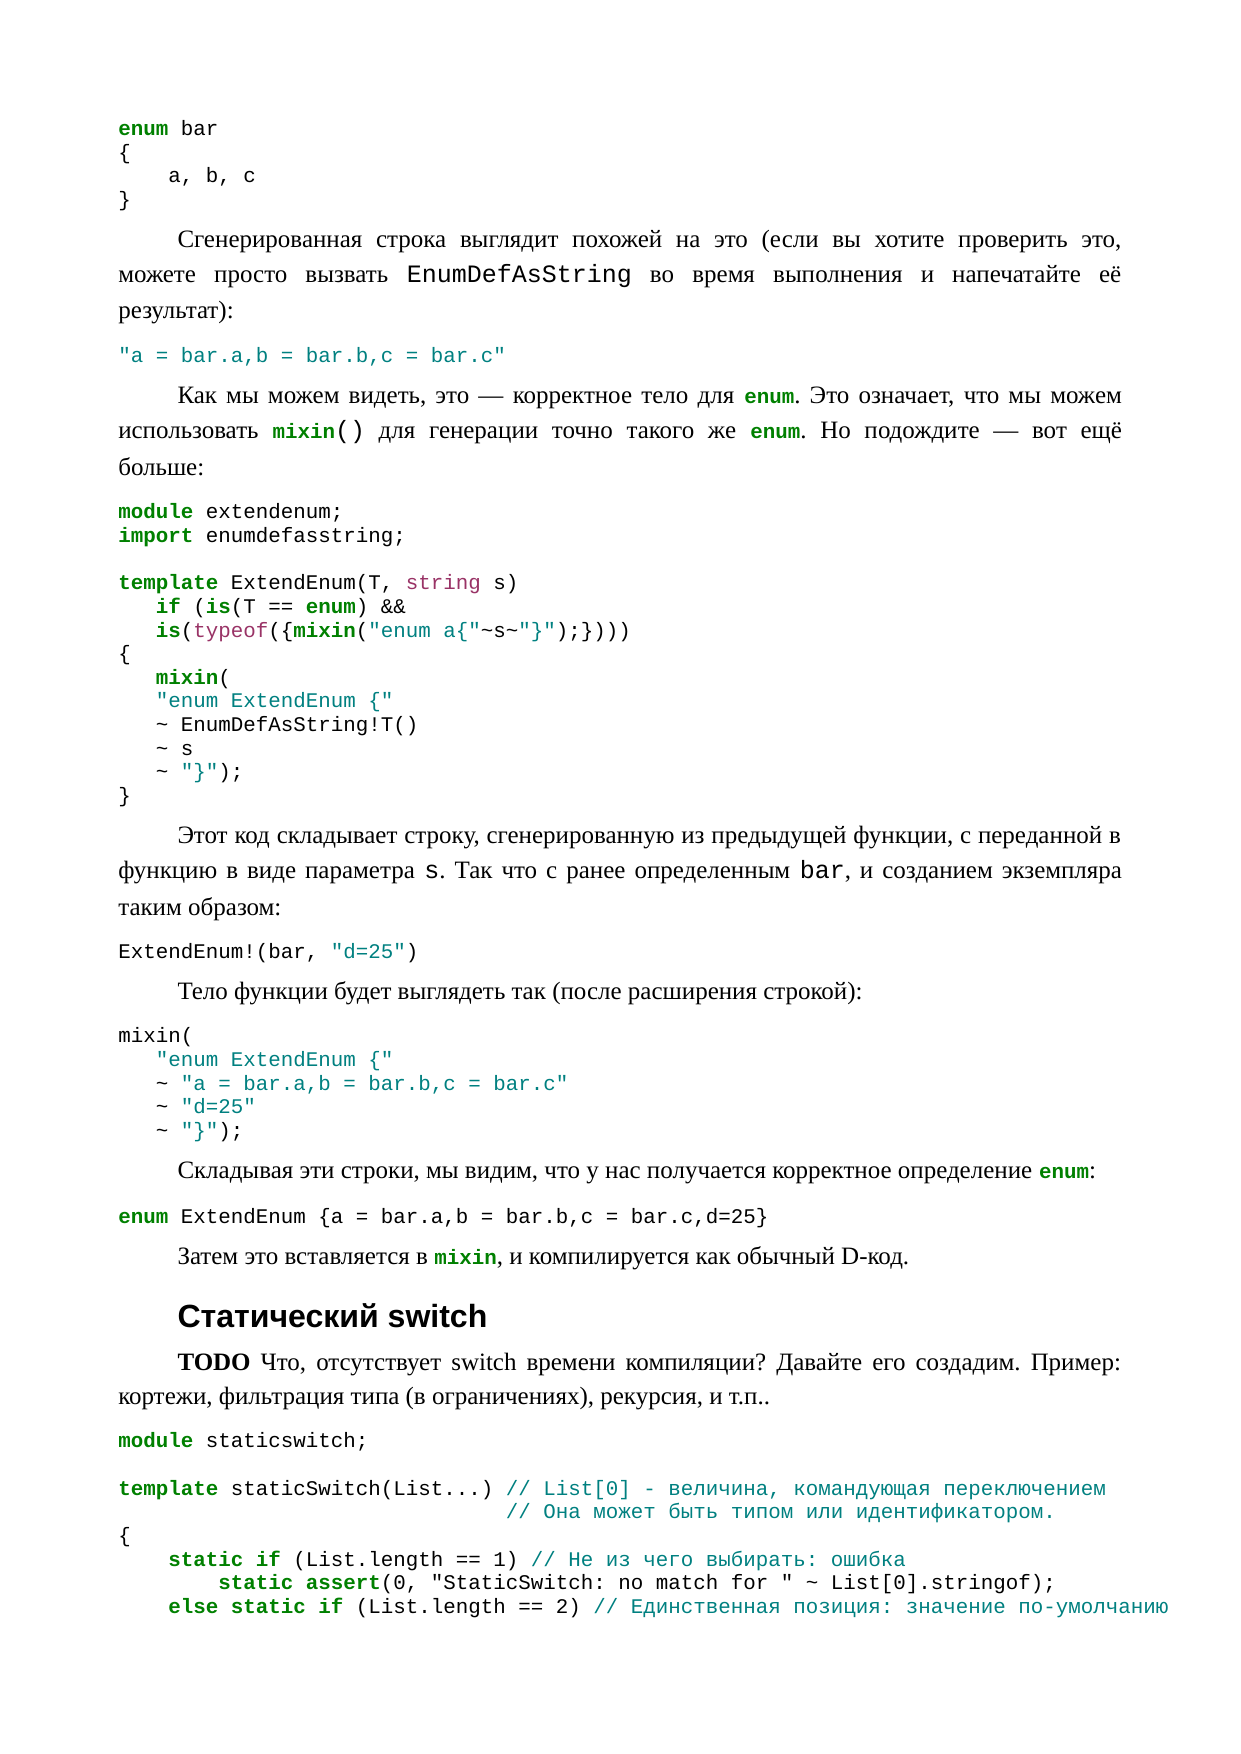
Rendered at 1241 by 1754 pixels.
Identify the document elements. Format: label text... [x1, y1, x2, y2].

text module extendenum; [118, 501, 1122, 525]
text if (is(T == enum) && [118, 596, 1122, 619]
text enum bar [118, 118, 1122, 142]
text a, b, c [118, 165, 1122, 189]
text module staticswitch; [118, 1431, 1122, 1454]
text template staticSwitch(List...) // List[0] - величина, командующая переключением [118, 1478, 1122, 1501]
text ~ "d=25" [118, 1096, 1122, 1120]
text "enum ExtendEnum {" [118, 1049, 1122, 1073]
text Затем это вставляется в mixin, и компилируется как обычный D-код. [118, 1241, 1122, 1271]
text ~ EnumDefAsString!T() [118, 714, 1122, 738]
text ExtendEnum!(bar, "d=25") [118, 941, 1122, 964]
subtitle Статический switch [118, 1297, 1122, 1334]
text { [118, 142, 1122, 165]
text ~ "a = bar.a,b = bar.b,c = bar.c" [118, 1073, 1122, 1096]
text else static if (List.length == 2) // Единственная позиция: значение по-умолчанию [118, 1596, 1175, 1620]
text } [118, 785, 1122, 809]
text Этот код складывает строку, сгенерированную из предыдущей функции, с переданной в функцию в виде параметра s. Так что с ранее определенным bar, и созданием экземпляра таким образом: [118, 821, 1122, 920]
text template ExtendEnum(T, string s) [118, 572, 1122, 596]
text Сгенерированная строка выглядит похожей на это (если вы хотите проверить это, можете просто вызвать EnumDefAsString во время выполнения и напечатайте её результат): [118, 224, 1122, 324]
text ~ s [118, 738, 1122, 761]
text { [118, 643, 1122, 667]
text ~ "}"); [118, 1120, 1122, 1144]
text mixin( [118, 667, 1122, 691]
text // Она может быть типом или идентификатором. [118, 1501, 1122, 1525]
text is(typeof({mixin("enum a{"~s~"}");}))) [118, 619, 1122, 643]
text ~ "}"); [118, 761, 1122, 785]
text TODO Что, отсутствует switch времени компиляции? Давайте его создадим. Пример: кортежи, фильтрация типа (в ограничениях), рекурсия, и т.п.. [118, 1347, 1122, 1410]
text static if (List.length == 1) // Не из чего выбирать: ошибка [118, 1549, 1122, 1572]
text Складывая эти строки, мы видим, что у нас получается корректное определение enum: [118, 1156, 1122, 1185]
text } [118, 189, 1122, 213]
text { [118, 1525, 1122, 1549]
text enum ExtendEnum {a = bar.a,b = bar.b,c = bar.c,d=25} [118, 1206, 1122, 1229]
text mixin( [118, 1026, 1122, 1049]
text import enumdefasstring; [118, 525, 1122, 549]
text Как мы можем видеть, это — корректное тело для enum. Это означает, что мы можем использовать mixin() для генерации точно такого же enum. Но подождите — вот ещё больше: [118, 380, 1122, 481]
text Тело функции будет выглядеть так (после расширения строкой): [118, 976, 1122, 1005]
text "a = bar.a,b = bar.b,c = bar.c" [118, 345, 1122, 368]
text static assert(0, "StaticSwitch: no match for " ~ List[0].stringof); [118, 1572, 1122, 1596]
text "enum ExtendEnum {" [118, 691, 1122, 714]
